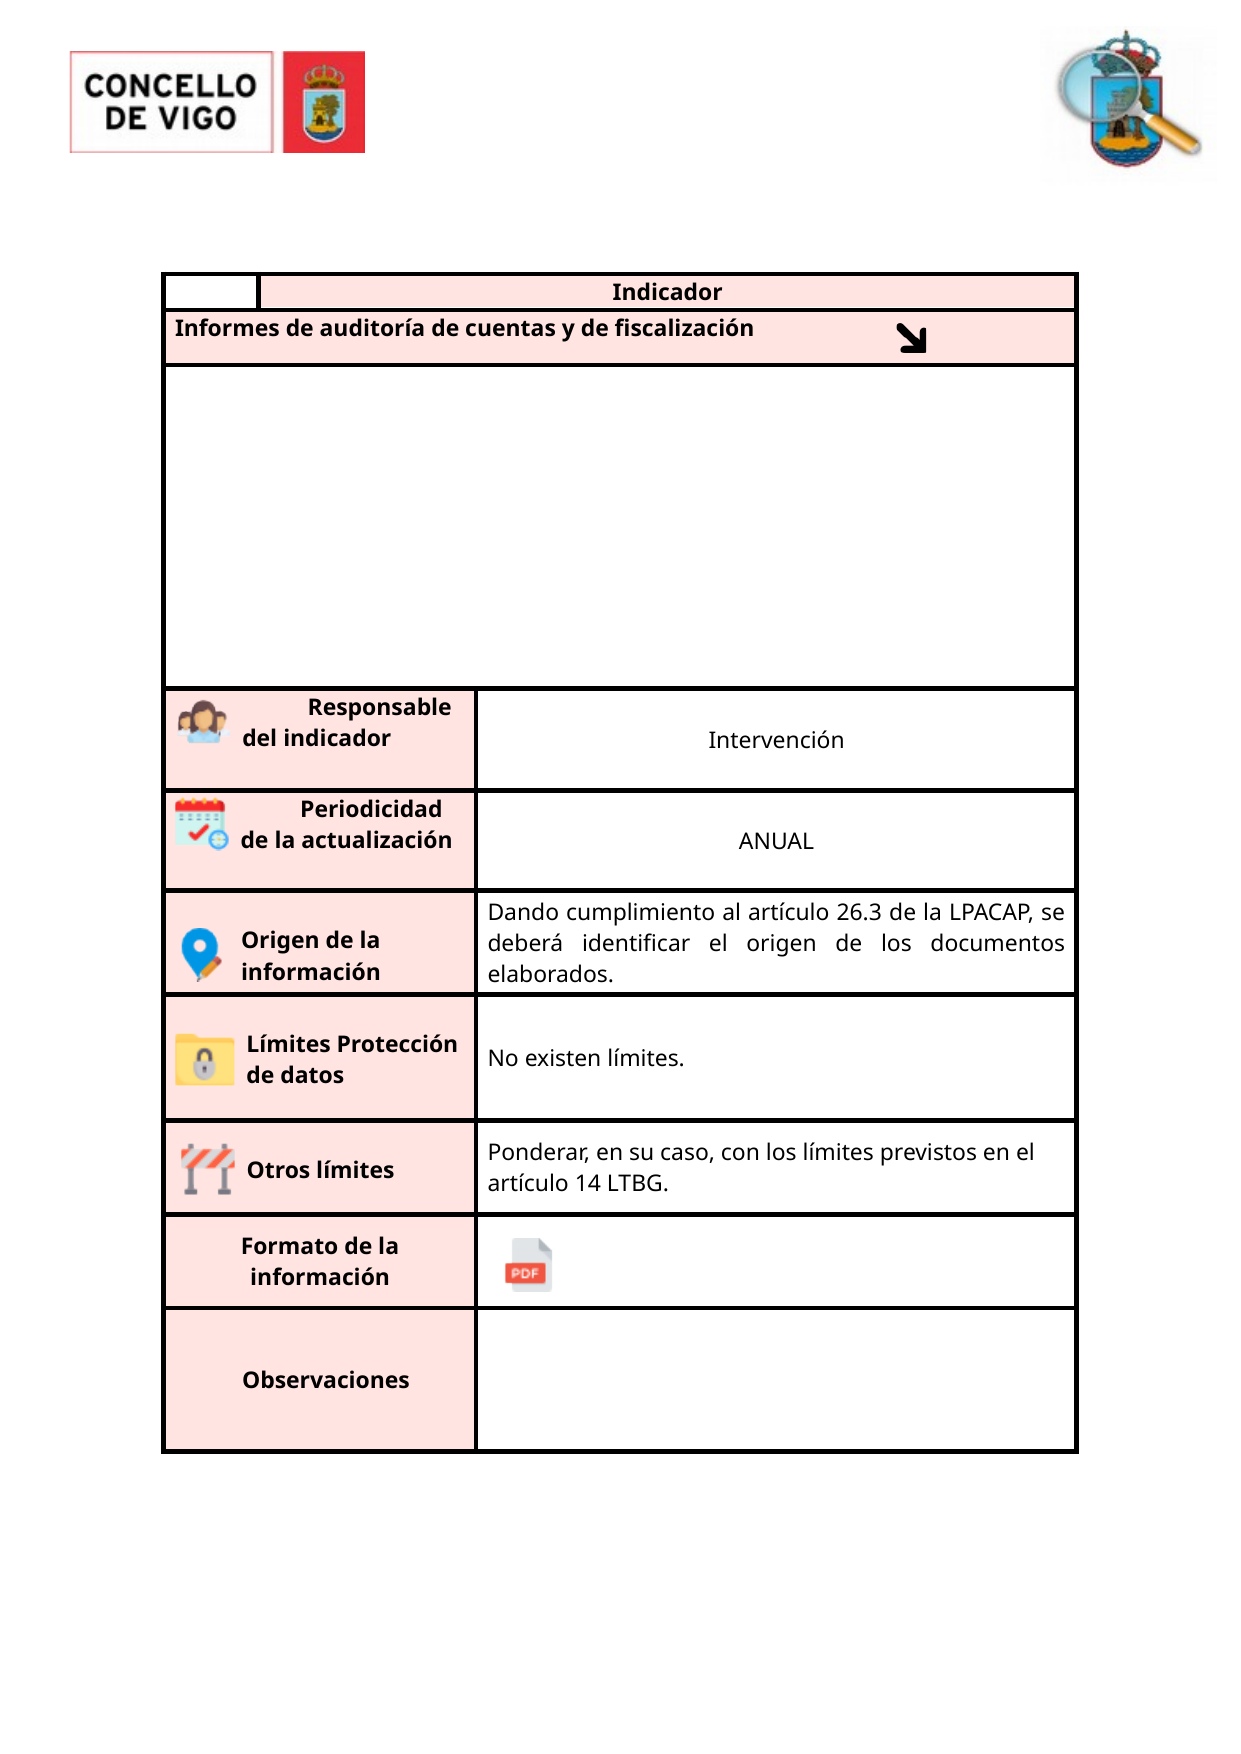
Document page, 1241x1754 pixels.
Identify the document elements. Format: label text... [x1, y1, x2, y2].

table_header [166, 276, 256, 307]
table_cell Ponderar, en su caso, con los límites previstos en el artículo 14 LTBG. [478, 1123, 1074, 1212]
table_cell Observaciones [166, 1310, 474, 1449]
picture [177, 695, 231, 749]
table_cell Formato de la información [166, 1217, 474, 1306]
picture [69, 51, 365, 153]
table_cell No existen límites. [478, 997, 1074, 1118]
table_cell Periodicidad de la actualización [166, 793, 474, 888]
table_cell Responsable del indicador [166, 691, 474, 788]
picture [896, 323, 927, 353]
table_cell Otros límites [166, 1123, 474, 1212]
picture [181, 1143, 235, 1197]
table_cell Dando cumplimiento al artículo 26.3 de la LPACAP, se deberá identificar el origen de los documentos elaborados. [478, 893, 1074, 992]
table_cell Intervención [478, 691, 1074, 788]
picture [175, 797, 229, 851]
table_cell Límites Protección de datos [166, 997, 474, 1118]
picture [1040, 26, 1218, 186]
table_cell Informes de auditoría de cuentas y de fiscalización [166, 312, 1074, 363]
table_header Indicador [261, 276, 1074, 307]
table_cell [166, 367, 1074, 686]
table_cell [478, 1310, 1074, 1449]
table_cell Origen de la información [166, 893, 474, 992]
picture [175, 928, 229, 982]
table_cell [478, 1217, 1074, 1306]
picture [193, 940, 207, 952]
picture [502, 1238, 556, 1292]
picture [175, 1030, 235, 1090]
table_cell ANUAL [478, 793, 1074, 888]
